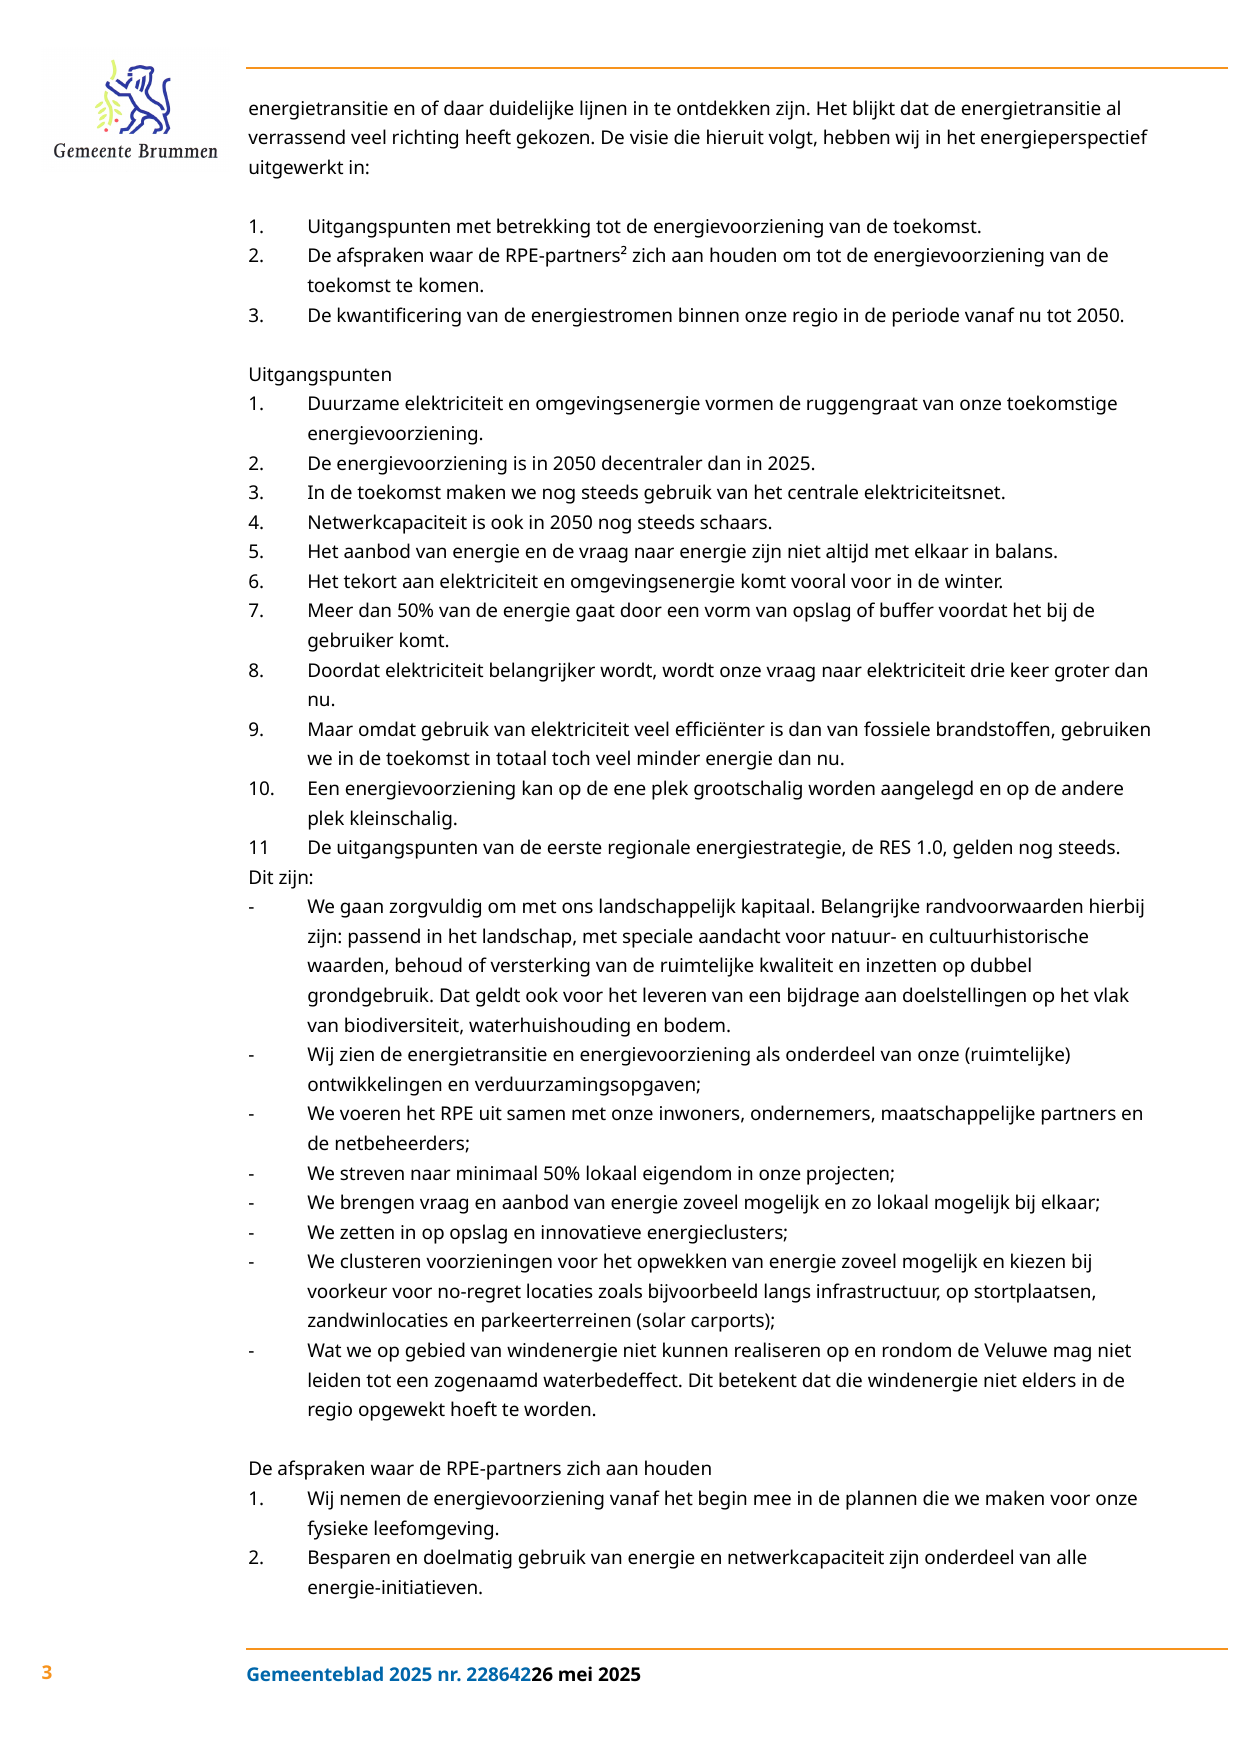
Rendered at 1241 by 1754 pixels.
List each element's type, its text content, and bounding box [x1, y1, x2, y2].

text energietransitie en of daar duidelijke lijnen in te ontdekken zijn. Het blijkt dat de energietransitie al verrassend veel richting heeft gekozen. De visie die hieruit volgt, hebben wij in het energieperspectief uitgewerkt in: [248, 95, 1152, 180]
list Duurzame elektriciteit en omgevingsenergie vormen de ruggengraat van onze toekomstige energievoorziening. [248, 391, 1152, 446]
list We brengen vraag en aanbod van energie zoveel mogelijk en zo lokaal mogelijk bij elkaar; [248, 1189, 1152, 1215]
list De energievoorziening is in 2050 decentraler dan in 2025. [248, 450, 1152, 476]
list Besparen en doelmatig gebruik van energie en netwerkcapaciteit zijn onderdeel van alle energie-initiatieven. [248, 1544, 1152, 1600]
list Wij zien de energietransitie en energievoorziening als onderdeel van onze (ruimtelijke) ontwikkelingen en verduurzamingsopgaven; [248, 1041, 1152, 1097]
picture [41, 47, 231, 172]
list In de toekomst maken we nog steeds gebruik van het centrale elektriciteitsnet. [248, 479, 1152, 505]
list We gaan zorgvuldig om met ons landschappelijk kapitaal. Belangrijke randvoorwaarden hierbij zijn: passend in het landschap, met speciale aandacht voor natuur- en cultuurhistorische waarden, behoud of versterking van de ruimtelijke kwaliteit en inzetten op dubbel grondgebruik. Dat geldt ook voor het leveren van een bijdrage aan doelstellingen op het vlak van biodiversiteit, waterhuishouding en bodem. [248, 893, 1152, 1038]
list Meer dan 50% van de energie gaat door een vorm van opslag of buffer voordat het bij de gebruiker komt. [248, 598, 1152, 653]
list Een energievoorziening kan op de ene plek grootschalig worden aangelegd en op de andere plek kleinschalig. [248, 775, 1152, 831]
list We streven naar minimaal 50% lokaal eigendom in onze projecten; [248, 1160, 1152, 1186]
text Uitgangspunten [248, 361, 1152, 387]
list De kwantificering van de energiestromen binnen onze regio in de periode vanaf nu tot 2050. [248, 302, 1152, 328]
list Wij nemen de energievoorziening vanaf het begin mee in de plannen die we maken voor onze fysieke leefomgeving. [248, 1485, 1152, 1541]
list Wat we op gebied van windenergie niet kunnen realiseren op en rondom de Veluwe mag niet leiden tot een zogenaamd waterbedeffect. Dit betekent dat die windenergie niet elders in de regio opgewekt hoeft te worden. [248, 1337, 1152, 1422]
text Dit zijn: [248, 864, 1152, 890]
list Het tekort aan elektriciteit en omgevingsenergie komt vooral voor in de winter. [248, 568, 1152, 594]
list Het aanbod van energie en de vraag naar energie zijn niet altijd met elkaar in balans. [248, 538, 1152, 564]
list We zetten in op opslag en innovatieve energieclusters; [248, 1219, 1152, 1245]
text De afspraken waar de RPE-partners zich aan houden [248, 1456, 1152, 1481]
list De uitgangspunten van de eerste regionale energiestrategie, de RES 1.0, gelden nog steeds. [248, 834, 1152, 860]
list Maar omdat gebruik van elektriciteit veel efficiënter is dan van fossiele brandstoffen, gebruiken we in de toekomst in totaal toch veel minder energie dan nu. [248, 716, 1152, 771]
list Doordat elektriciteit belangrijker wordt, wordt onze vraag naar elektriciteit drie keer groter dan nu. [248, 657, 1152, 712]
list Uitgangspunten met betrekking tot de energievoorziening van de toekomst. [248, 213, 1152, 239]
list Netwerkcapaciteit is ook in 2050 nog steeds schaars. [248, 509, 1152, 535]
list De afspraken waar de RPE-partners² zich aan houden om tot de energievoorziening van de toekomst te komen. [248, 243, 1152, 298]
list We clusteren voorzieningen voor het opwekken van energie zoveel mogelijk en kiezen bij voorkeur voor no-regret locaties zoals bijvoorbeeld langs infrastructuur, op stortplaatsen, zandwinlocaties en parkeerterreinen (solar carports); [248, 1248, 1152, 1333]
list We voeren het RPE uit samen met onze inwoners, ondernemers, maatschappelijke partners en de netbeheerders; [248, 1101, 1152, 1156]
